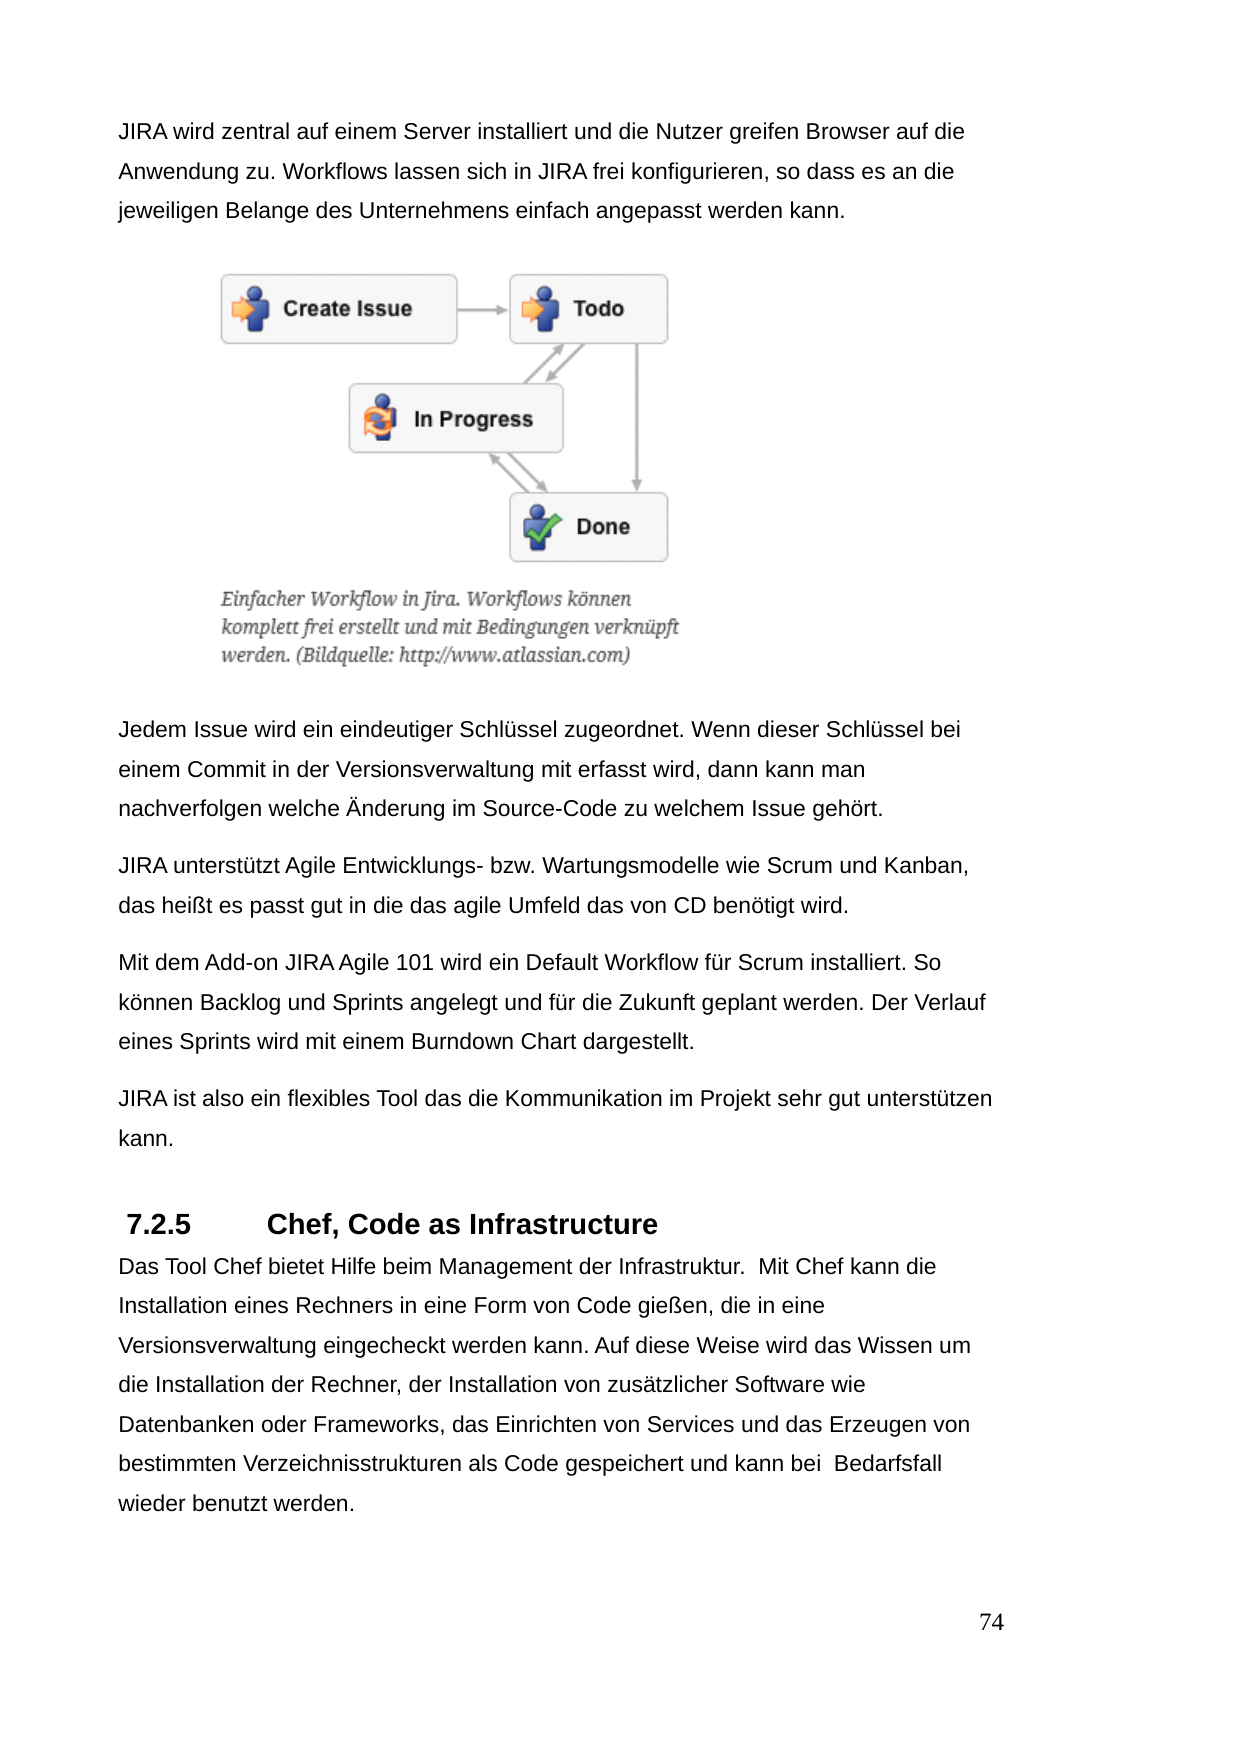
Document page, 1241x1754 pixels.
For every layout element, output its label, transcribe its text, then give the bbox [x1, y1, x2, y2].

subtitle Chef, Code as Infrastructure [118, 1207, 1004, 1241]
text JIRA wird zentral auf einem Server installiert und die Nutzer greifen Browser auf die Anwendung zu. Workflows lassen sich in JIRA frei konfigurieren, so dass es an die jeweiligen Belange des Unternehmens einfach angepasst werden kann. [118, 118, 1004, 223]
text JIRA unterstützt Agile Entwicklungs- bzw. Wartungsmodelle wie Scrum und Kanban, das heißt es passt gut in die das agile Umfeld das von CD benötigt wird. [118, 852, 1004, 918]
text Das Tool Chef bietet Hilfe beim Management der Infrastruktur. Mit Chef kann die Installation eines Rechners in eine Form von Code gießen, die in eine Versionsverwaltung eingecheckt werden kann. Auf diese Weise wird das Wissen um die Installation der Rechner, der Installation von zusätzlicher Software wie Datenbanken oder Frameworks, das Einrichten von Services und das Erzeugen von bestimmten Verzeichnisstrukturen als Code gespeichert und kann bei Bedarfsfall wieder benutzt werden. [118, 1253, 1004, 1516]
text JIRA ist also ein flexibles Tool das die Kommunikation im Projekt sehr gut unterstützen kann. [118, 1085, 1004, 1151]
text Jedem Issue wird ein eindeutiger Schlüssel zugeordnet. Wenn dieser Schlüssel bei einem Commit in der Versionsverwaltung mit erfasst wird, dann kann man nachverfolgen welche Änderung im Source-Code zu welchem Issue gehört. [118, 716, 1004, 822]
text Mit dem Add-on JIRA Agile 101 wird ein Default Workflow für Scrum installiert. So können Backlog und Sprints angelegt und für die Zukunft geplant werden. Der Verlauf eines Sprints wird mit einem Burndown Chart dargestellt. [118, 949, 1004, 1054]
